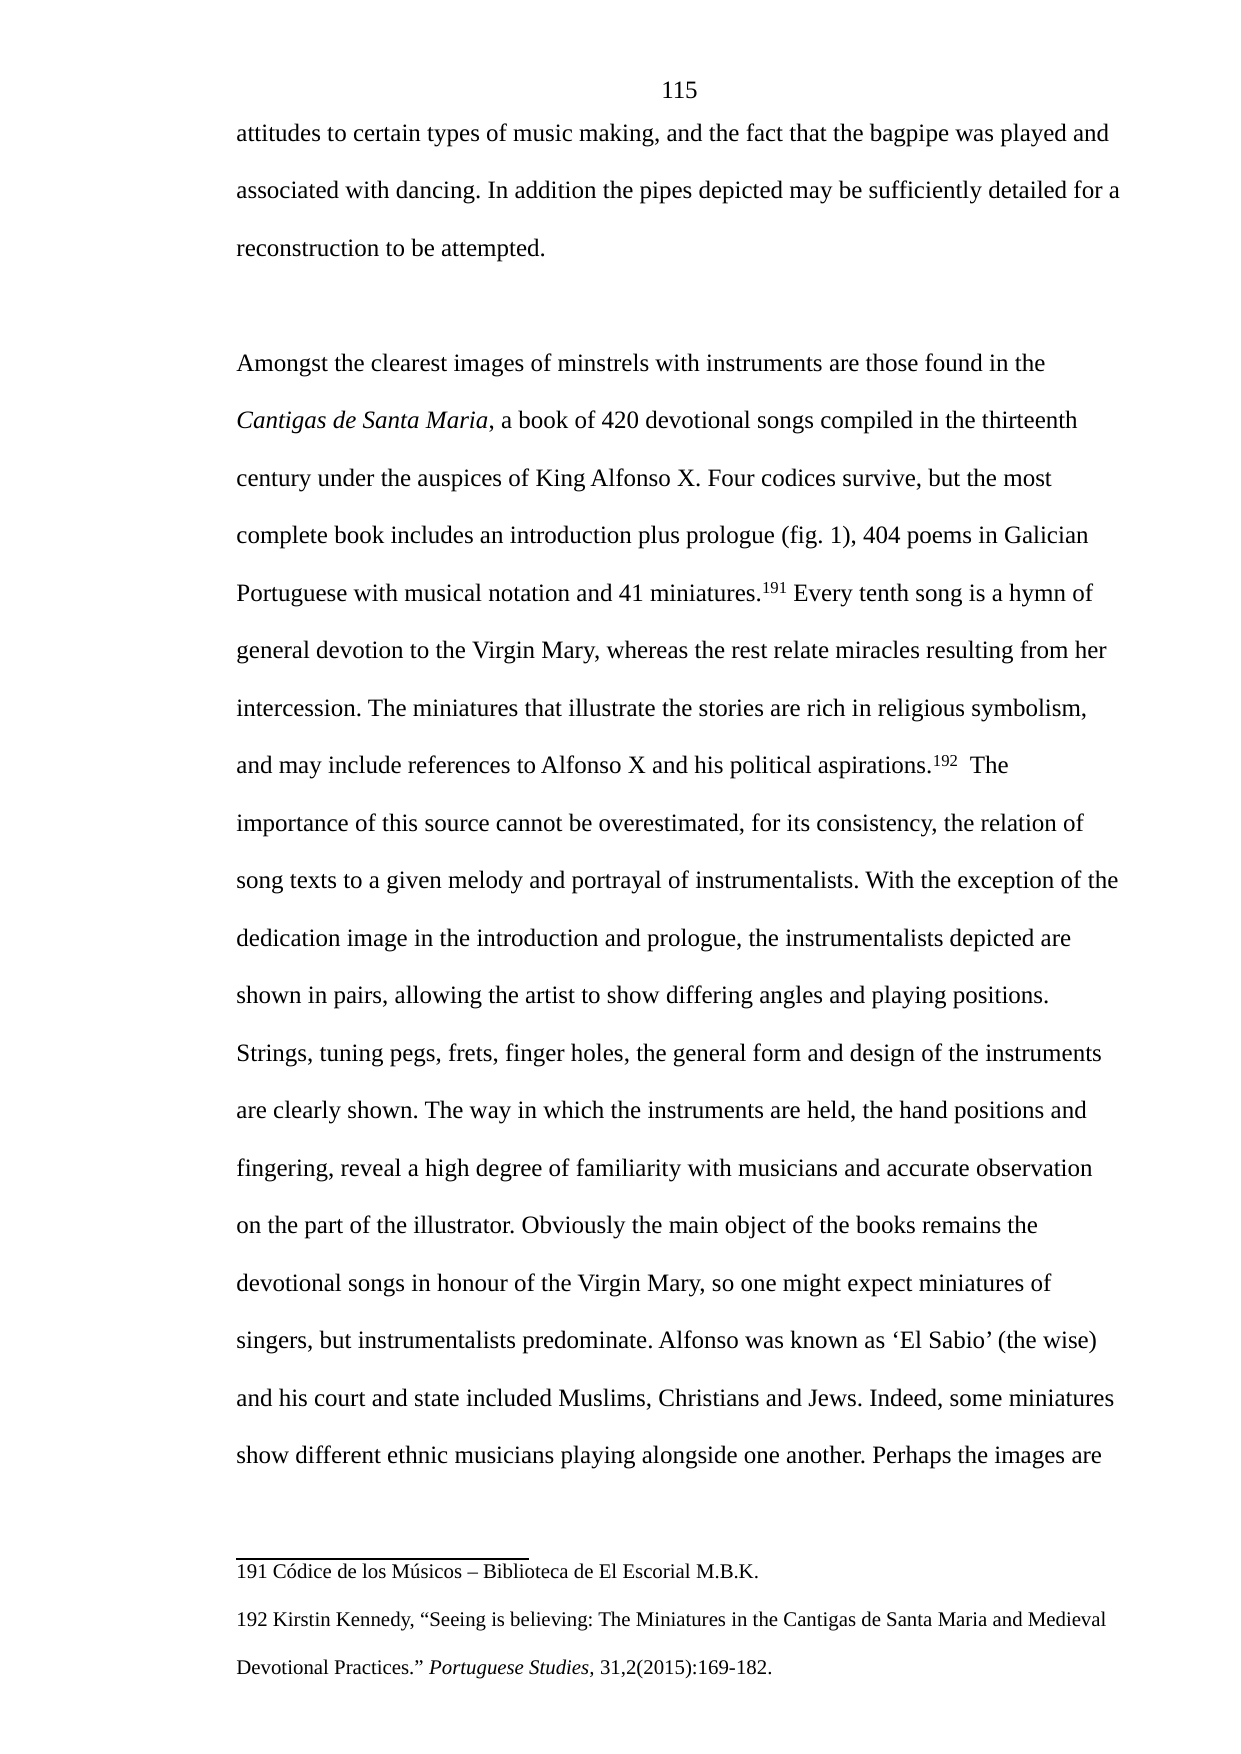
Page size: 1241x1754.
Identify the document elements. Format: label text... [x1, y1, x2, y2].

text Códice de los Músicos – Biblioteca de El Escorial M.B.K. [236, 1559, 1122, 1583]
text attitudes to certain types of music making, and the fact that the bagpipe was played and associated with dancing. In addition the pipes depicted may be sufficiently detailed for a reconstruction to be attempted. [236, 118, 1122, 262]
text Kirstin Kennedy, “Seeing is believing: The Miniatures in the Cantigas de Santa Maria and Medieval Devotional Practices.” Portuguese Studies, 31,2(2015):169-182. [236, 1607, 1122, 1679]
text Amongst the clearest images of minstrels with instruments are those found in the Cantigas de Santa Maria, a book of 420 devotional songs compiled in the thirteenth century under the auspices of King Alfonso X. Four codices survive, but the most complete book includes an introduction plus prologue (fig. 1), 404 poems in Galician Portuguese with musical notation and 41 miniatures. Every tenth song is a hymn of general devotion to the Virgin Mary, whereas the rest relate miracles resulting from her intercession. The miniatures that illustrate the stories are rich in religious symbolism, and may include references to Alfonso X and his political aspirations. The importance of this source cannot be overestimated, for its consistency, the relation of song texts to a given melody and portrayal of instrumentalists. With the exception of the dedication image in the introduction and prologue, the instrumentalists depicted are shown in pairs, allowing the artist to show differing angles and playing positions. Strings, tuning pegs, frets, finger holes, the general form and design of the instruments are clearly shown. The way in which the instruments are held, the hand positions and fingering, reveal a high degree of familiarity with musicians and accurate observation on the part of the illustrator. Obviously the main object of the books remains the devotional songs in honour of the Virgin Mary, so one might expect miniatures of singers, but instrumentalists predominate. Alfonso was known as ‘El Sabio’ (the wise) and his court and state included Muslims, Christians and Jews. Indeed, some miniatures show different ethnic musicians playing alongside one another. Perhaps the images are [236, 348, 1122, 1469]
